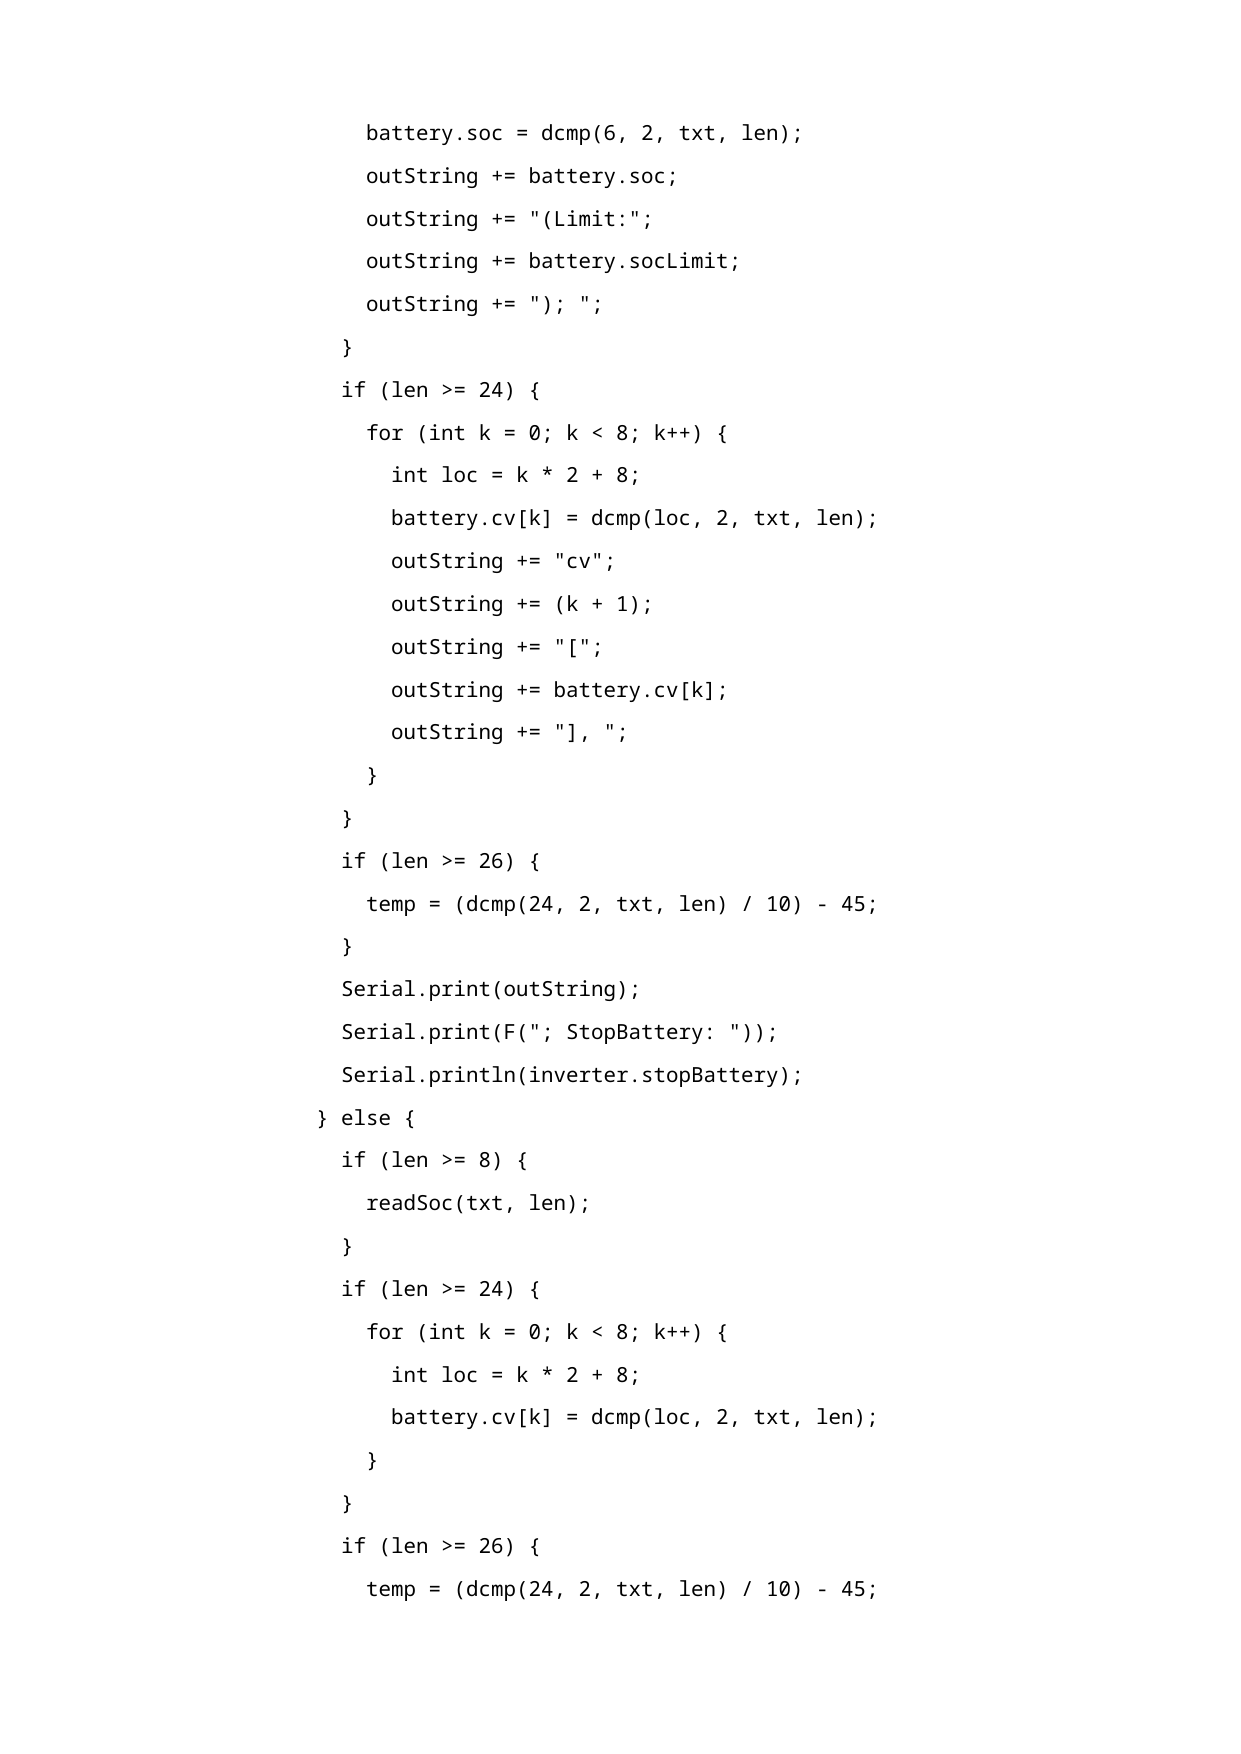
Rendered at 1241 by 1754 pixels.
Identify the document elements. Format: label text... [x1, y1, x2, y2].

list } [236, 1231, 1122, 1260]
list outString += (k + 1); [236, 589, 1122, 618]
list outString += "], "; [236, 717, 1122, 746]
list } else { [236, 1103, 1122, 1131]
list int loc = k * 2 + 8; [236, 1360, 1122, 1388]
list for (int k = 0; k < 8; k++) { [236, 1317, 1122, 1345]
list Serial.print(outString); [236, 974, 1122, 1003]
list Serial.print(F("; StopBattery: ")); [236, 1017, 1122, 1046]
list outString += "["; [236, 632, 1122, 660]
list if (len >= 26) { [236, 846, 1122, 874]
list } [236, 1488, 1122, 1517]
list outString += battery.socLimit; [236, 247, 1122, 275]
list outString += battery.cv[k]; [236, 675, 1122, 703]
list if (len >= 26) { [236, 1531, 1122, 1559]
list } [236, 332, 1122, 361]
list battery.cv[k] = dcmp(loc, 2, txt, len); [236, 503, 1122, 532]
list readSoc(txt, len); [236, 1188, 1122, 1217]
list outString += battery.soc; [236, 161, 1122, 189]
list outString += "(Limit:"; [236, 204, 1122, 232]
list if (len >= 24) { [236, 375, 1122, 403]
list for (int k = 0; k < 8; k++) { [236, 418, 1122, 446]
list if (len >= 8) { [236, 1146, 1122, 1174]
list } [236, 932, 1122, 960]
list Serial.println(inverter.stopBattery); [236, 1060, 1122, 1088]
list } [236, 760, 1122, 789]
list temp = (dcmp(24, 2, txt, len) / 10) - 45; [236, 1574, 1122, 1602]
list } [236, 803, 1122, 832]
list int loc = k * 2 + 8; [236, 461, 1122, 489]
list battery.soc = dcmp(6, 2, txt, len); [236, 118, 1122, 147]
list outString += "cv"; [236, 546, 1122, 575]
list } [236, 1445, 1122, 1474]
list outString += "); "; [236, 289, 1122, 318]
list battery.cv[k] = dcmp(loc, 2, txt, len); [236, 1402, 1122, 1431]
list if (len >= 24) { [236, 1274, 1122, 1303]
list temp = (dcmp(24, 2, txt, len) / 10) - 45; [236, 889, 1122, 917]
